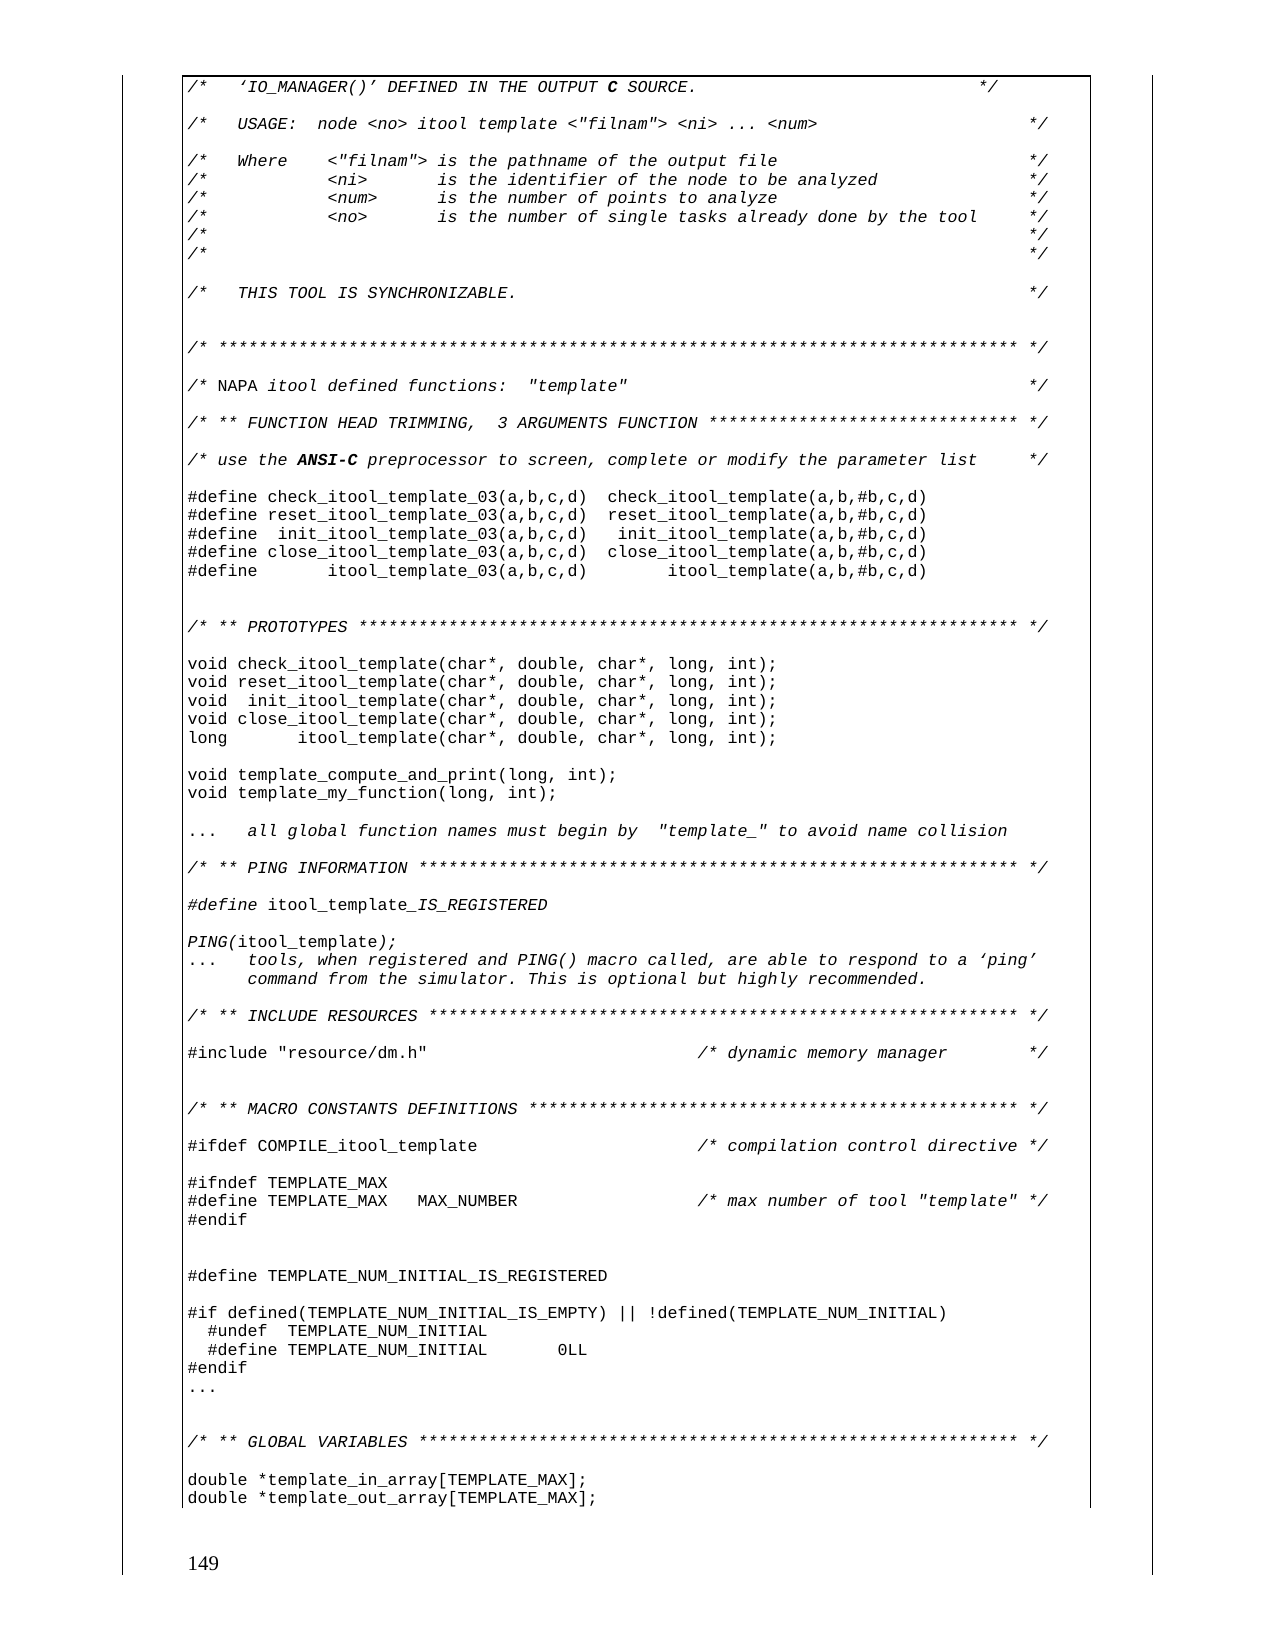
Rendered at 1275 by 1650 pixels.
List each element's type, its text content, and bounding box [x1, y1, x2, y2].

text #undef TEMPLATE_NUM_INITIAL [187, 1323, 1087, 1342]
text #define TEMPLATE_NUM_INITIAL 0LL [187, 1342, 1087, 1360]
text #define TEMPLATE_NUM_INITIAL_IS_REGISTERED [187, 1267, 1087, 1286]
text /* ******************************************************************************** */ /* NAPA itool defined functions: "template" */ /* ** FUNCTION HEAD TRIMMING, 3 ARGUMENTS FUNCTION ******************************* */ /* use the ANSI-C preprocessor to screen, complete or modify the parameter list */ #define check_itool_template_03(a,b,c,d) check_itool_template(a,b,#b,c,d) #define reset_itool_template_03(a,b,c,d) reset_itool_template(a,b,#b,c,d) #define init_itool_template_03(a,b,c,d) init_itool_template(a,b,#b,c,d) #define close_itool_template_03(a,b,c,d) close_itool_template(a,b,#b,c,d) #define itool_template_03(a,b,c,d) itool_template(a,b,#b,c,d) /* ** PROTOTYPES ****************************************************************** */ void check_itool_template(char*, double, char*, long, int); void reset_itool_template(char*, double, char*, long, int); void init_itool_template(char*, double, char*, long, int); void close_itool_template(char*, double, char*, long, int); long itool_template(char*, double, char*, long, int); void template_compute_and_print(long, int); void template_my_function(long, int); ... all global function names must begin by "template_" to avoid name collision /* ** PING INFORMATION ************************************************************ */ #define itool_template_IS_REGISTERED PING(itool_template); ... tools, when registered and PING() macro called, are able to respond to a ‘ping’ command from the simulator. This is optional but highly recommended. [187, 322, 1087, 989]
text /* */ [187, 246, 1087, 264]
text /* ** INCLUDE RESOURCES *********************************************************** */ #include "resource/dm.h" /* dynamic memory manager */ [187, 989, 1087, 1082]
text /* ‘IO_MANAGER()’ DEFINED IN THE OUTPUT C SOURCE. */ /* USAGE: node <no> itool template <"filnam"> <ni> ... <num> */ /* Where <"filnam"> is the pathname of the output file */ /* <ni> is the identifier of the node to be analyzed */ /* <num> is the number of points to analyze */ /* <no> is the number of single tasks already done by the tool */ /* */ [183, 77, 1090, 246]
text #if defined(TEMPLATE_NUM_INITIAL_IS_EMPTY) || !defined(TEMPLATE_NUM_INITIAL) [187, 1304, 1087, 1323]
text #endif ... /* ** GLOBAL VARIABLES ************************************************************ */ double *template_in_array[TEMPLATE_MAX]; double *template_out_array[TEMPLATE_MAX]; [187, 1360, 1087, 1508]
text /* ** MACRO CONSTANTS DEFINITIONS ************************************************* */ #ifdef COMPILE_itool_template /* compilation control directive */ #ifndef TEMPLATE_MAX #define TEMPLATE_MAX MAX_NUMBER /* max number of tool "template" */ #endif [187, 1082, 1087, 1230]
text /* THIS TOOL IS SYNCHRONIZABLE. */ [183, 283, 1090, 303]
